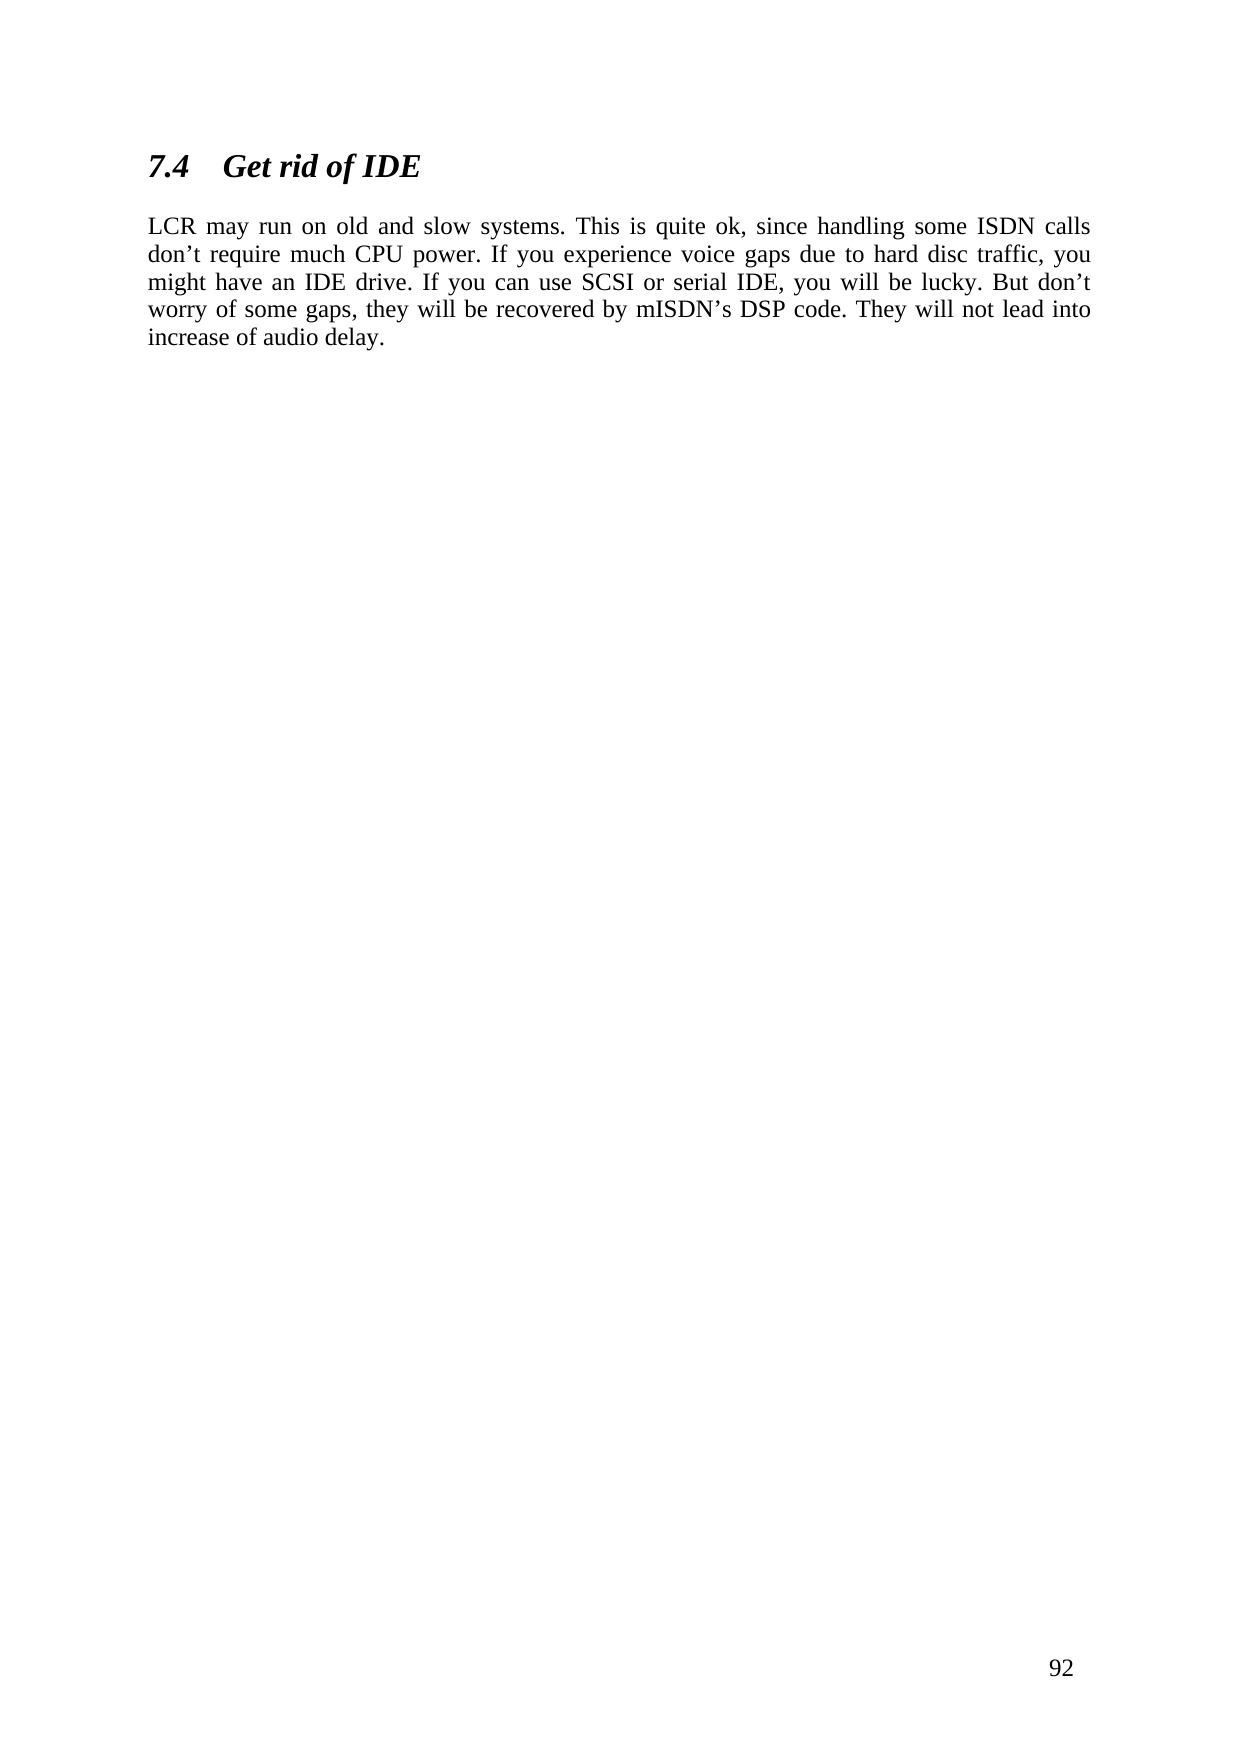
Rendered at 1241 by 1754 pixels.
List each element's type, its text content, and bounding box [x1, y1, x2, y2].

text LCR may run on old and slow systems. This is quite ok, since handling some ISDN calls don’t require much CPU power. If you experience voice gaps due to hard disc traffic, you might have an IDE drive. If you can use SCSI or serial IDE, you will be lucky. But don’t worry of some gaps, they will be recovered by mISDN’s DSP code. They will not lead into increase of audio delay. [148, 212, 1092, 351]
text 7.4 Get rid of IDE [148, 148, 1092, 184]
